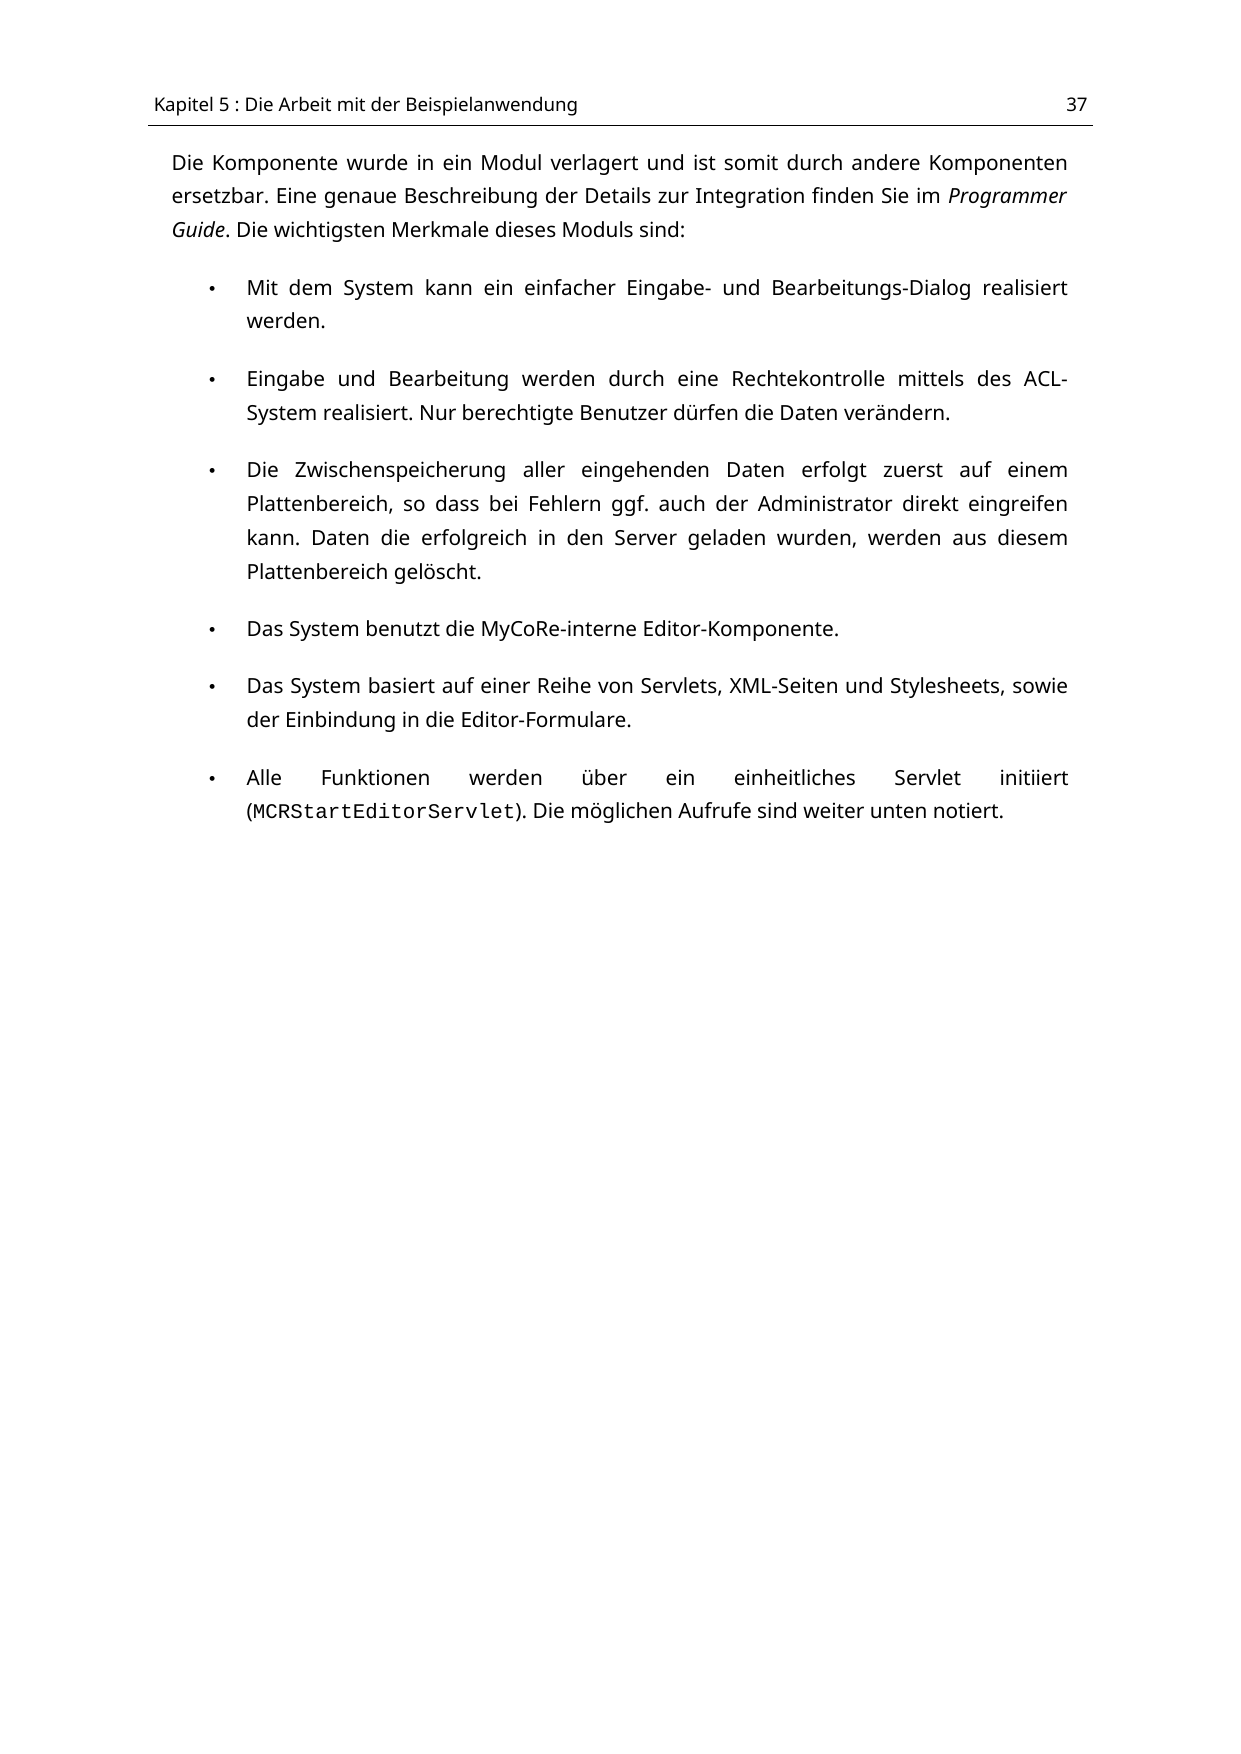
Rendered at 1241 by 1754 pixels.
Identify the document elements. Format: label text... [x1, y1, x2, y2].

list Mit dem System kann ein einfacher Eingabe- und Bearbeitungs-Dialog realisiert werden. [209, 273, 1069, 335]
list Eingabe und Bearbeitung werden durch eine Rechtekontrolle mittels des ACL-System realisiert. Nur berechtigte Benutzer dürfen die Daten verändern. [209, 364, 1069, 426]
list Die Zwischenspeicherung aller eingehenden Daten erfolgt zuerst auf einem Plattenbereich, so dass bei Fehlern ggf. auch der Administrator direkt eingreifen kann. Daten die erfolgreich in den Server geladen wurden, werden aus diesem Plattenbereich gelöscht. [209, 455, 1069, 585]
list Alle Funktionen werden über ein einheitliches Servlet initiiert (MCRStartEditorServlet). Die möglichen Aufrufe sind weiter unten notiert. [209, 763, 1069, 825]
list Das System basiert auf einer Reihe von Servlets, XML-Seiten und Stylesheets, sowie der Einbindung in die Editor-Formulare. [209, 672, 1069, 734]
list Das System benutzt die MyCoRe-interne Editor-Komponente. [209, 614, 1069, 642]
text Die Komponente wurde in ein Modul verlagert und ist somit durch andere Komponenten ersetzbar. Eine genaue Beschreibung der Details zur Integration finden Sie im Programmer Guide. Die wichtigsten Merkmale dieses Moduls sind: [171, 148, 1069, 243]
